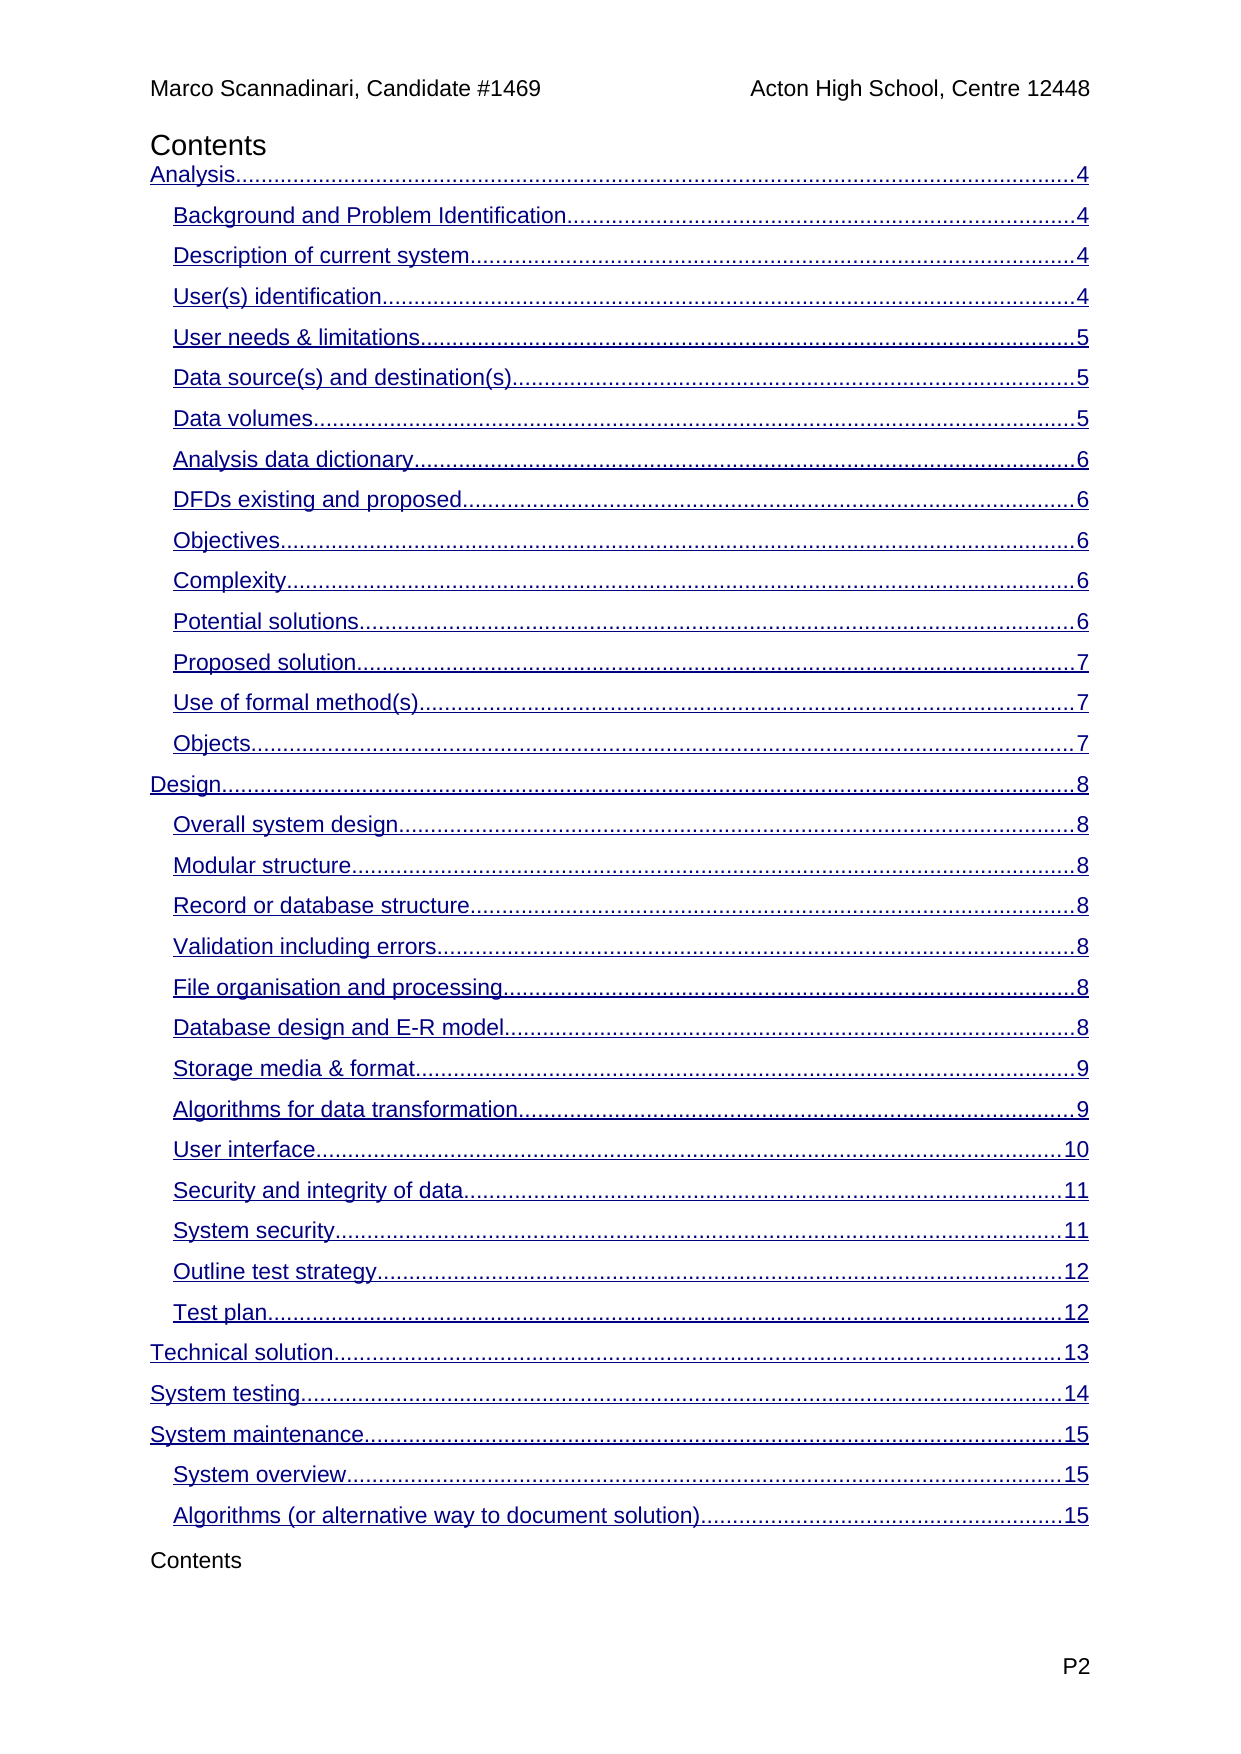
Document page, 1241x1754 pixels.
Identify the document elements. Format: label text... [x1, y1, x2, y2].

text Database design and E-R model 8 [173, 1014, 1090, 1041]
text Proposed solution 7 [173, 649, 1090, 675]
text Contents [150, 128, 1090, 161]
text System overview 15 [173, 1461, 1090, 1488]
text Use of formal method(s) 7 [173, 689, 1090, 716]
text User needs & limitations 5 [173, 324, 1090, 350]
text Data source(s) and destination(s) 5 [173, 364, 1090, 391]
text Background and Problem Identification 4 [173, 202, 1090, 228]
text System maintenance 15 [150, 1421, 1090, 1447]
text User interface 10 [173, 1136, 1090, 1163]
text Description of current system 4 [173, 242, 1090, 269]
text Modular structure 8 [173, 852, 1090, 878]
text Technical solution 13 [150, 1339, 1090, 1366]
text Algorithms (or alternative way to document solution) 15 [173, 1502, 1090, 1528]
text Overall system design 8 [173, 811, 1090, 838]
text User(s) identification 4 [173, 283, 1090, 309]
text System testing 14 [150, 1380, 1090, 1406]
text File organisation and processing 8 [173, 974, 1090, 1000]
text Record or database structure 8 [173, 892, 1090, 919]
text Test plan 12 [173, 1299, 1090, 1325]
text Storage media & format 9 [173, 1055, 1090, 1081]
text Analysis data dictionary 6 [173, 446, 1090, 472]
text Objects 7 [173, 730, 1090, 756]
text Objectives 6 [173, 527, 1090, 553]
text Analysis 4 [150, 161, 1090, 188]
text Complexity 6 [173, 567, 1090, 594]
text Potential solutions 6 [173, 608, 1090, 634]
text Data volumes 5 [173, 405, 1090, 431]
text System security 11 [173, 1217, 1090, 1244]
text Security and integrity of data 11 [173, 1177, 1090, 1203]
text Algorithms for data transformation 9 [173, 1096, 1090, 1122]
text DFDs existing and proposed 6 [173, 486, 1090, 513]
text Validation including errors 8 [173, 933, 1090, 959]
text Outline test strategy 12 [173, 1258, 1090, 1284]
text Design 8 [150, 771, 1090, 797]
